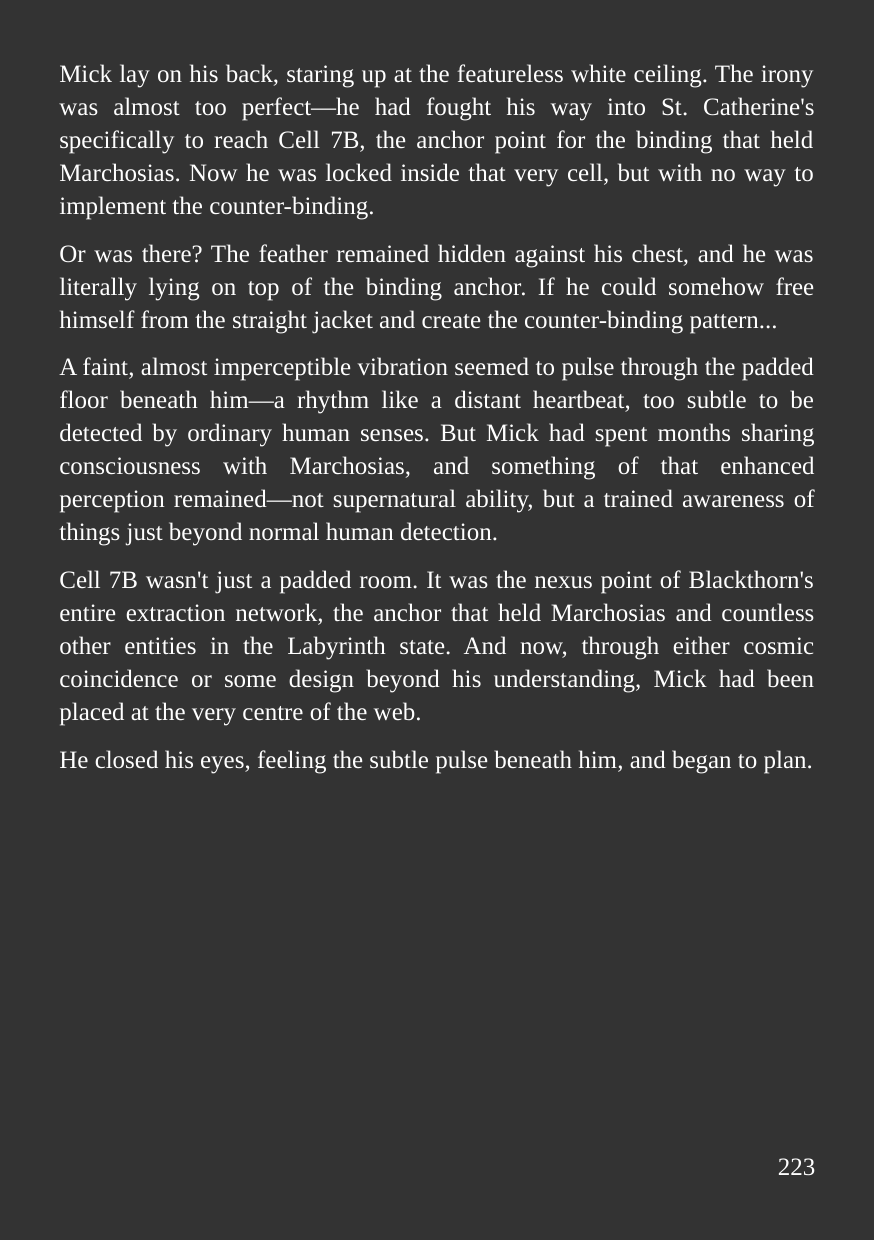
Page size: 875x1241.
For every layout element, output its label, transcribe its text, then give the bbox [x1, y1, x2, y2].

text He closed his eyes, feeling the subtle pulse beneath him, and began to plan. [59, 745, 815, 773]
text Cell 7B wasn't just a padded room. It was the nexus point of Blackthorn's entire extraction network, the anchor that held Marchosias and countless other entities in the Labyrinth state. And now, through either cosmic coincidence or some design beyond his understanding, Mick had been placed at the very centre of the web. [59, 565, 815, 726]
text Mick lay on his back, staring up at the featureless white ceiling. The irony was almost too perfect—he had fought his way into St. Catherine's specifically to reach Cell 7B, the anchor point for the binding that held Marchosias. Now he was locked inside that very cell, but with no way to implement the counter-binding. [59, 59, 815, 220]
text A faint, almost imperceptible vibration seemed to pulse through the padded floor beneath him—a rhythm like a distant heartbeat, too subtle to be detected by ordinary human senses. But Mick had spent months sharing consciousness with Marchosias, and something of that enhanced perception remained—not supernatural ability, but a trained awareness of things just beyond normal human detection. [59, 352, 815, 546]
text Or was there? The feather remained hidden against his chest, and he was literally lying on top of the binding anchor. If he could somehow free himself from the straight jacket and create the counter-binding pattern... [59, 239, 815, 333]
